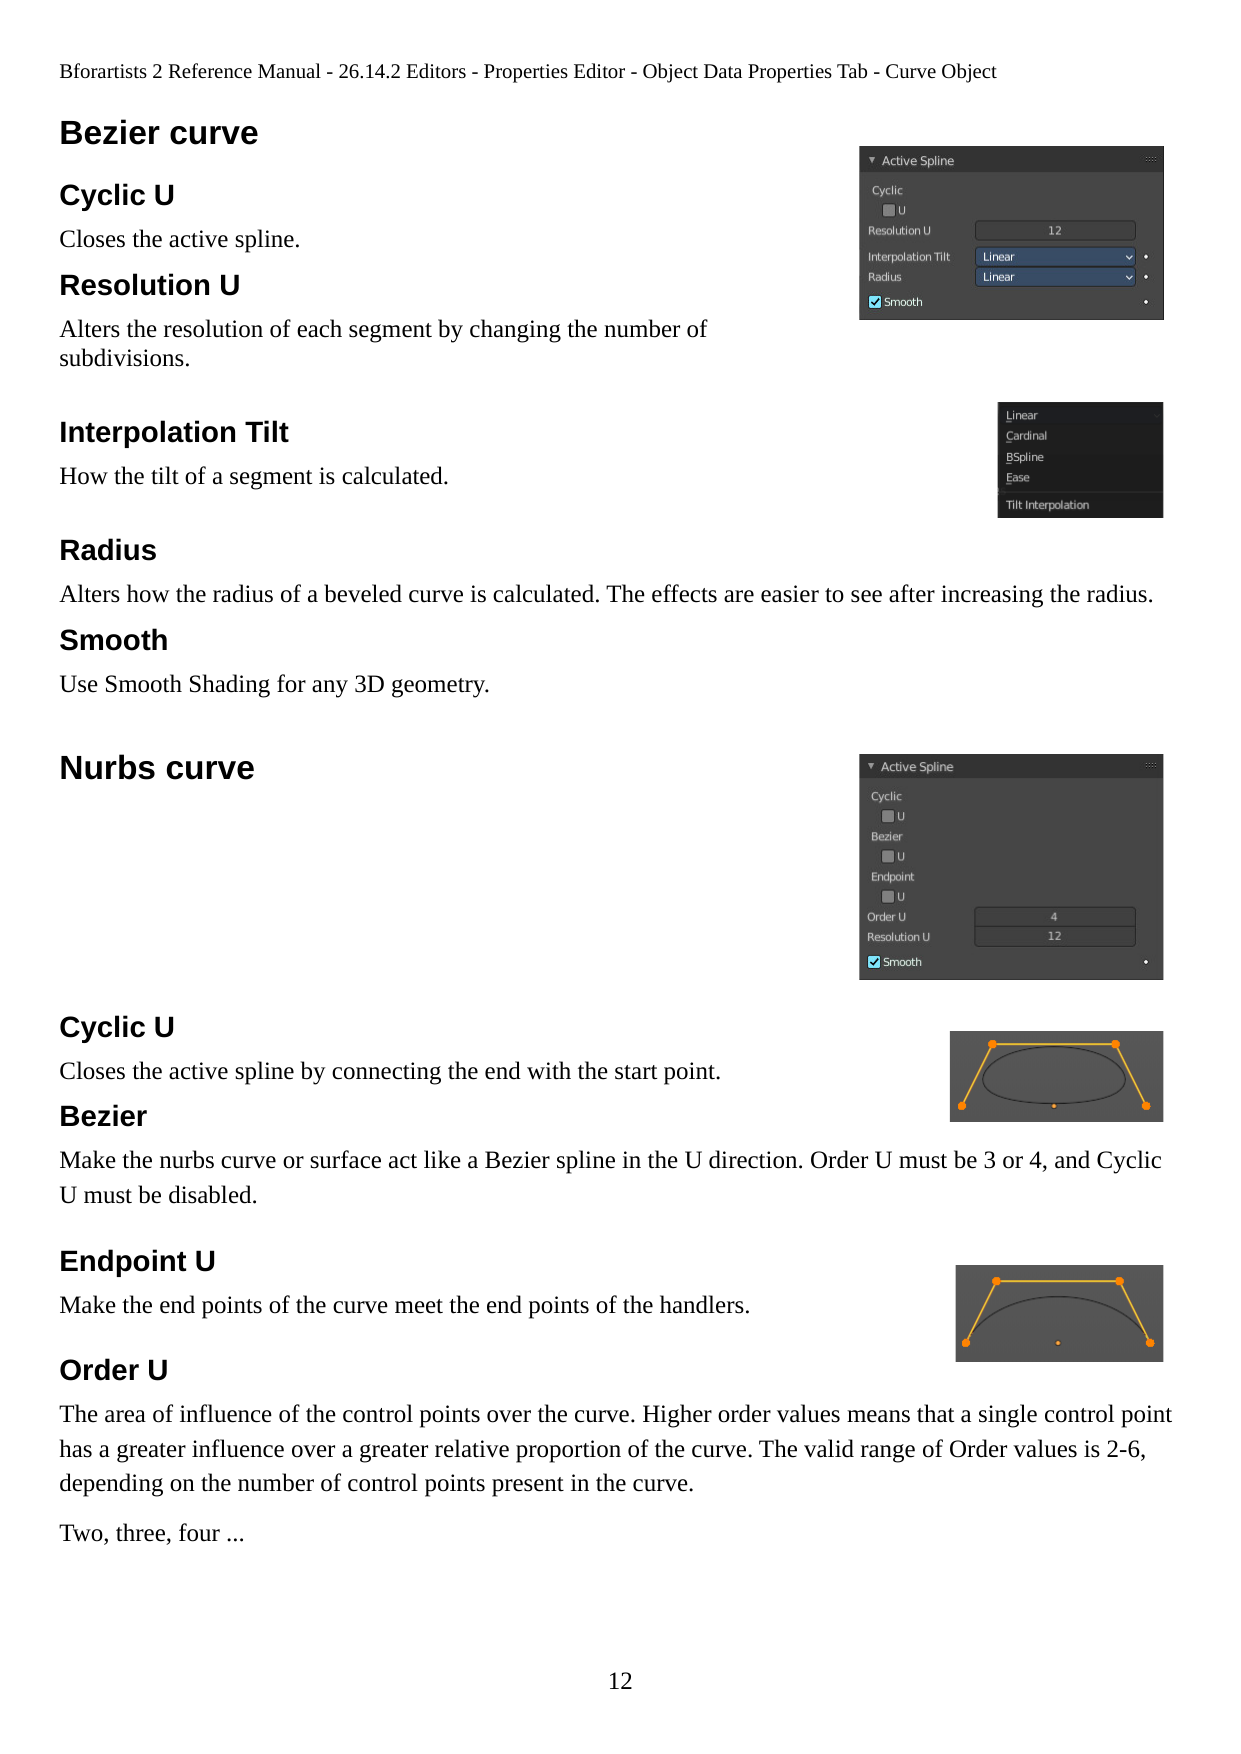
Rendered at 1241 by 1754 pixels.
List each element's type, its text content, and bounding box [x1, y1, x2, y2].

subtitle Radius [59, 533, 1181, 567]
subtitle Resolution U [59, 268, 859, 302]
text Closes the active spline. [59, 224, 859, 253]
subtitle Nurbs curve [59, 747, 1181, 786]
picture [955, 1265, 1164, 1362]
text Alters the resolution of each segment by changing the number of subdivisions. [59, 314, 1181, 372]
text Alters how the radius of a beveled curve is calculated. The effects are easier to see after increasing the radius. [59, 579, 1181, 608]
text How the tilt of a segment is calculated. [59, 461, 997, 490]
picture [997, 402, 1164, 518]
subtitle Interpolation Tilt [59, 415, 997, 449]
subtitle Endpoint U [59, 1243, 1181, 1277]
picture [859, 146, 1164, 320]
subtitle Cyclic U [59, 178, 859, 212]
subtitle [1164, 415, 1181, 449]
text Closes the active spline by connecting the end with the start point. [59, 1056, 949, 1084]
subtitle Bezier curve [59, 113, 1181, 151]
picture [949, 1031, 1164, 1122]
subtitle [1164, 178, 1181, 212]
subtitle [1164, 268, 1181, 302]
subtitle Smooth [59, 623, 1181, 657]
subtitle Order U [59, 1353, 1181, 1387]
text Use Smooth Shading for any 3D geometry. [59, 669, 1181, 698]
text Make the nurbs curve or surface act like a Bezier spline in the U direction. Order U must be 3 or 4, and Cyclic U must be disabled. [59, 1145, 1181, 1208]
text Two, three, four ... [59, 1518, 1181, 1546]
text Make the end points of the curve meet the end points of the handlers. [59, 1290, 955, 1318]
subtitle Cyclic U [59, 1009, 1181, 1043]
picture [859, 754, 1164, 980]
subtitle Bezier [59, 1099, 1181, 1133]
text The area of influence of the control points over the curve. Higher order values means that a single control point has a greater influence over a greater relative proportion of the curve. The valid range of Order values is 2-6, depending on the number of control points present in the curve. [59, 1399, 1181, 1497]
